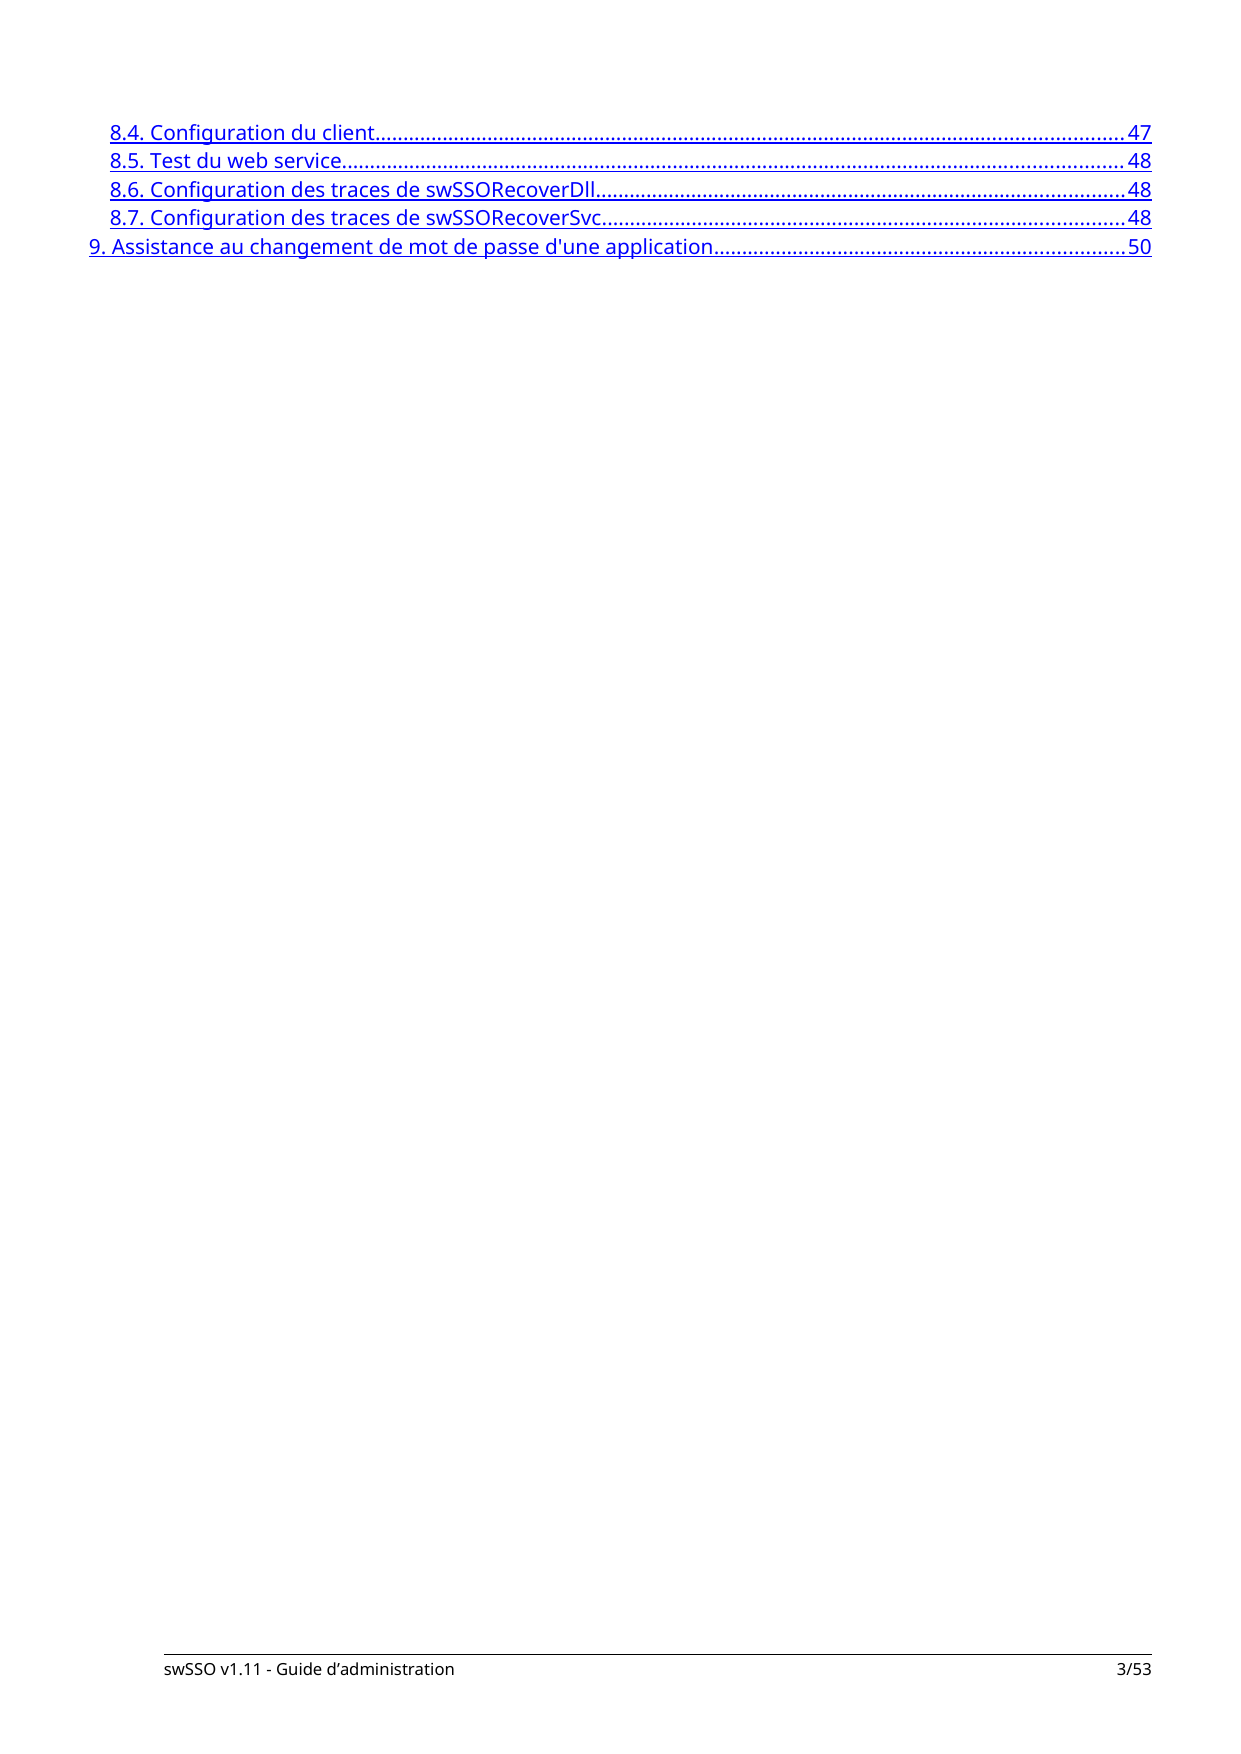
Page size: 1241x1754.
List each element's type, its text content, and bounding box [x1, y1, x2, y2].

text 8.4. Configuration du client 47 [109, 118, 1152, 142]
text 8.5. Test du web service 48 [109, 147, 1152, 171]
text [109, 143, 1152, 147]
text 8.7. Configuration des traces de swSSORecoverSvc 48 [109, 203, 1152, 228]
text 8.6. Configuration des traces de swSSORecoverDll 48 [109, 175, 1152, 199]
text 9. Assistance au changement de mot de passe d'une application 50 [89, 232, 1152, 256]
